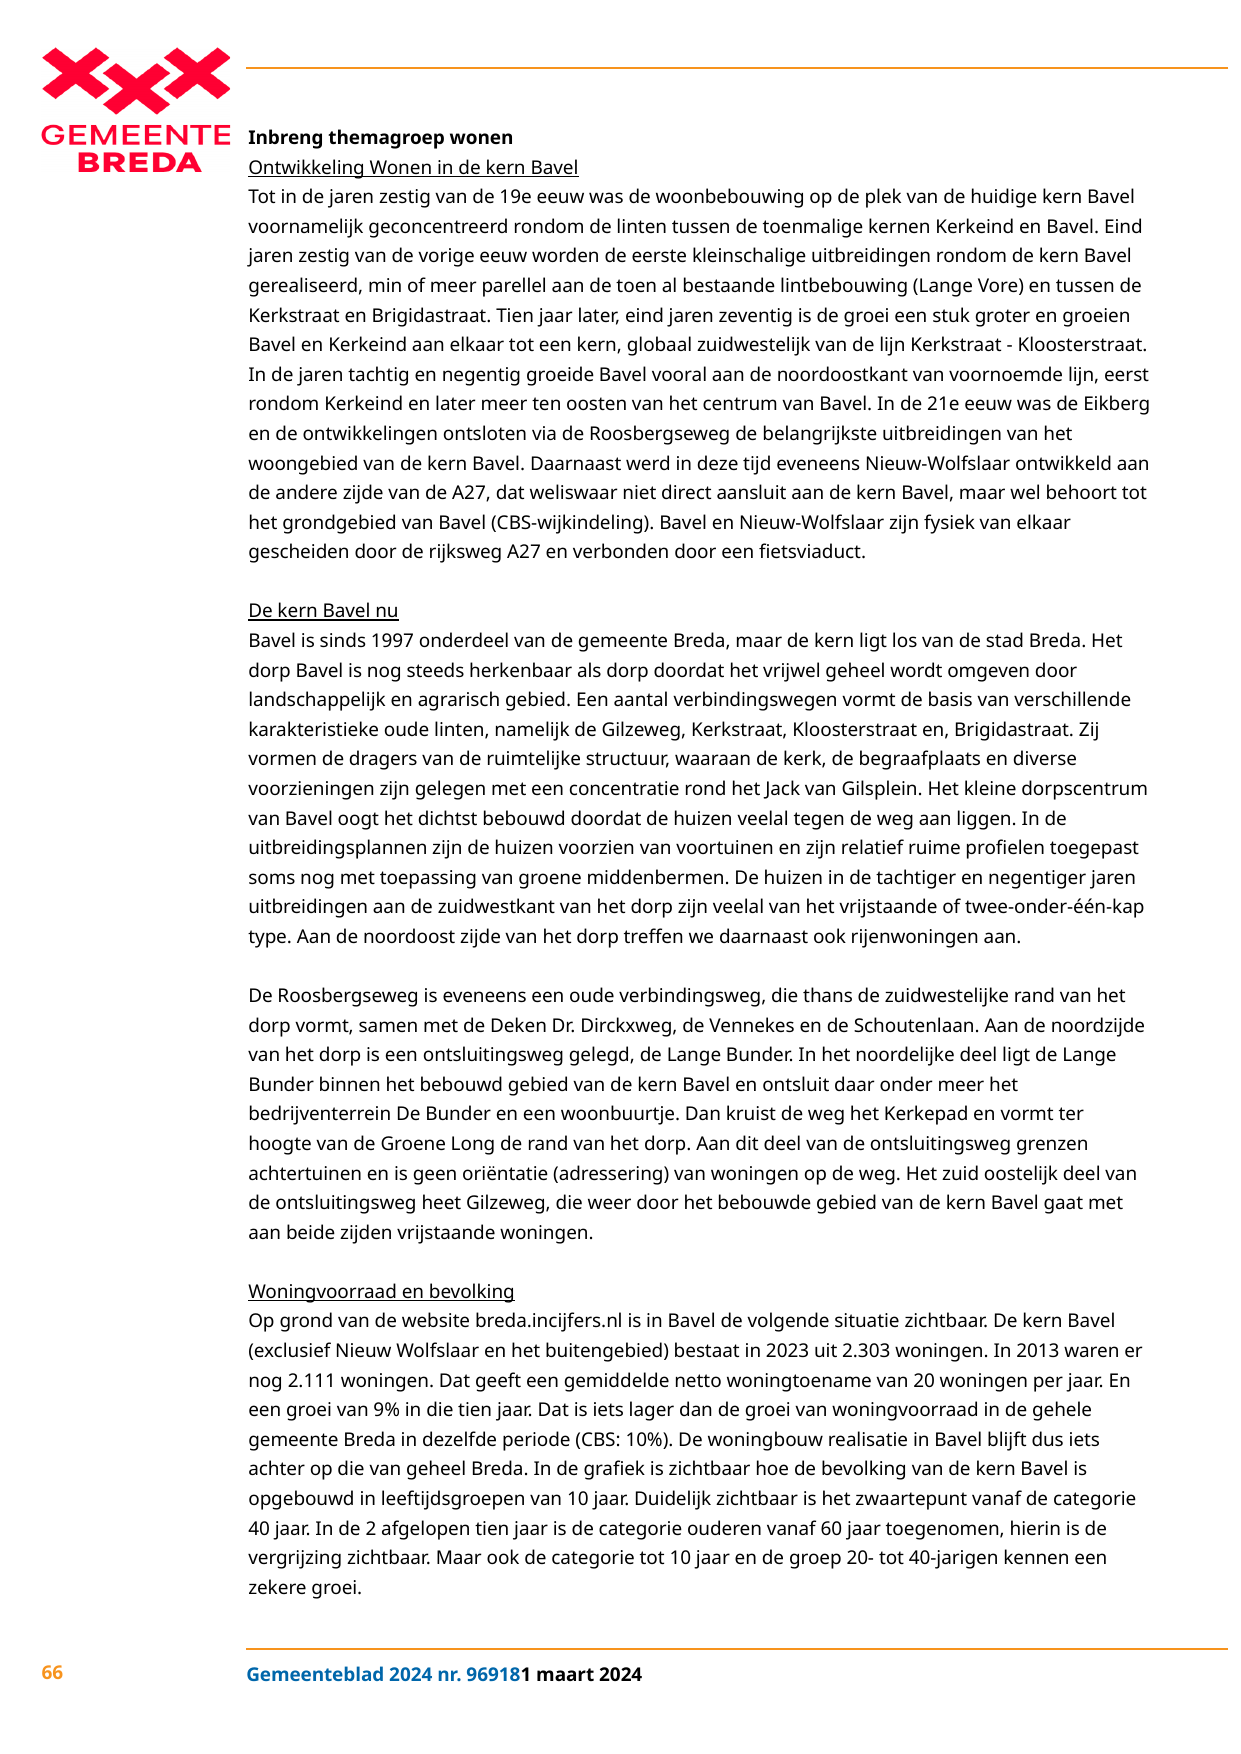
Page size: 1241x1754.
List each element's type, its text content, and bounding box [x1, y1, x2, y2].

text Bavel is sinds 1997 onderdeel van de gemeente Breda, maar de kern ligt los van de stad Breda. Het dorp Bavel is nog steeds herkenbaar als dorp doordat het vrijwel geheel wordt omgeven door landschappelijk en agrarisch gebied. Een aantal verbindingswegen vormt de basis van verschillende karakteristieke oude linten, namelijk de Gilzeweg, Kerkstraat, Kloosterstraat en, Brigidastraat. Zij vormen de dragers van de ruimtelijke structuur, waaraan de kerk, de begraafplaats en diverse voorzieningen zijn gelegen met een concentratie rond het Jack van Gilsplein. Het kleine dorpscentrum van Bavel oogt het dichtst bebouwd doordat de huizen veelal tegen de weg aan liggen. In de uitbreidingsplannen zijn de huizen voorzien van voortuinen en zijn relatief ruime profielen toegepast soms nog met toepassing van groene middenbermen. De huizen in de tachtiger en negentiger jaren uitbreidingen aan de zuidwestkant van het dorp zijn veelal van het vrijstaande of twee-onder-één-kap type. Aan de noordoost zijde van het dorp treffen we daarnaast ook rijenwoningen aan. [248, 627, 1152, 949]
text Woningvoorraad en bevolking [248, 1278, 1152, 1304]
text Tot in de jaren zestig van de 19e eeuw was de woonbebouwing op de plek van de huidige kern Bavel voornamelijk geconcentreerd rondom de linten tussen de toenmalige kernen Kerkeind en Bavel. Eind jaren zestig van de vorige eeuw worden de eerste kleinschalige uitbreidingen rondom de kern Bavel gerealiseerd, min of meer parellel aan de toen al bestaande lintbebouwing (Lange Vore) en tussen de Kerkstraat en Brigidastraat. Tien jaar later, eind jaren zeventig is de groei een stuk groter en groeien Bavel en Kerkeind aan elkaar tot een kern, globaal zuidwestelijk van de lijn Kerkstraat - Kloosterstraat. In de jaren tachtig en negentig groeide Bavel vooral aan de noordoostkant van voornoemde lijn, eerst rondom Kerkeind en later meer ten oosten van het centrum van Bavel. In de 21e eeuw was de Eikberg en de ontwikkelingen ontsloten via de Roosbergseweg de belangrijkste uitbreidingen van het woongebied van de kern Bavel. Daarnaast werd in deze tijd eveneens Nieuw-Wolfslaar ontwikkeld aan de andere zijde van de A27, dat weliswaar niet direct aansluit aan de kern Bavel, maar wel behoort tot het grondgebied van Bavel (CBS-wijkindeling). Bavel en Nieuw-Wolfslaar zijn fysiek van elkaar gescheiden door de rijksweg A27 en verbonden door een fietsviaduct. [248, 183, 1152, 564]
text Ontwikkeling Wonen in de kern Bavel [248, 154, 1152, 180]
picture [41, 47, 231, 172]
text De kern Bavel nu [248, 598, 1152, 623]
text Inbreng themagroep wonen [248, 124, 1152, 150]
text Op grond van de website breda.incijfers.nl is in Bavel de volgende situatie zichtbaar. De kern Bavel (exclusief Nieuw Wolfslaar en het buitengebied) bestaat in 2023 uit 2.303 woningen. In 2013 waren er nog 2.111 woningen. Dat geeft een gemiddelde netto woningtoename van 20 woningen per jaar. En een groei van 9% in die tien jaar. Dat is iets lager dan de groei van woningvoorraad in de gehele gemeente Breda in dezelfde periode (CBS: 10%). De woningbouw realisatie in Bavel blijft dus iets achter op die van geheel Breda. In de grafiek is zichtbaar hoe de bevolking van de kern Bavel is opgebouwd in leeftijdsgroepen van 10 jaar. Duidelijk zichtbaar is het zwaartepunt vanaf de categorie 40 jaar. In de 2 afgelopen tien jaar is de categorie ouderen vanaf 60 jaar toegenomen, hierin is de vergrijzing zichtbaar. Maar ook de categorie tot 10 jaar en de groep 20- tot 40-jarigen kennen een zekere groei. [248, 1308, 1152, 1600]
text De Roosbergseweg is eveneens een oude verbindingsweg, die thans de zuidwestelijke rand van het dorp vormt, samen met de Deken Dr. Dirckxweg, de Vennekes en de Schoutenlaan. Aan de noordzijde van het dorp is een ontsluitingsweg gelegd, de Lange Bunder. In het noordelijke deel ligt de Lange Bunder binnen het bebouwd gebied van de kern Bavel en ontsluit daar onder meer het bedrijventerrein De Bunder en een woonbuurtje. Dan kruist de weg het Kerkepad en vormt ter hoogte van de Groene Long de rand van het dorp. Aan dit deel van de ontsluitingsweg grenzen achtertuinen en is geen oriëntatie (adressering) van woningen op de weg. Het zuid oostelijk deel van de ontsluitingsweg heet Gilzeweg, die weer door het bebouwde gebied van de kern Bavel gaat met aan beide zijden vrijstaande woningen. [248, 982, 1152, 1245]
